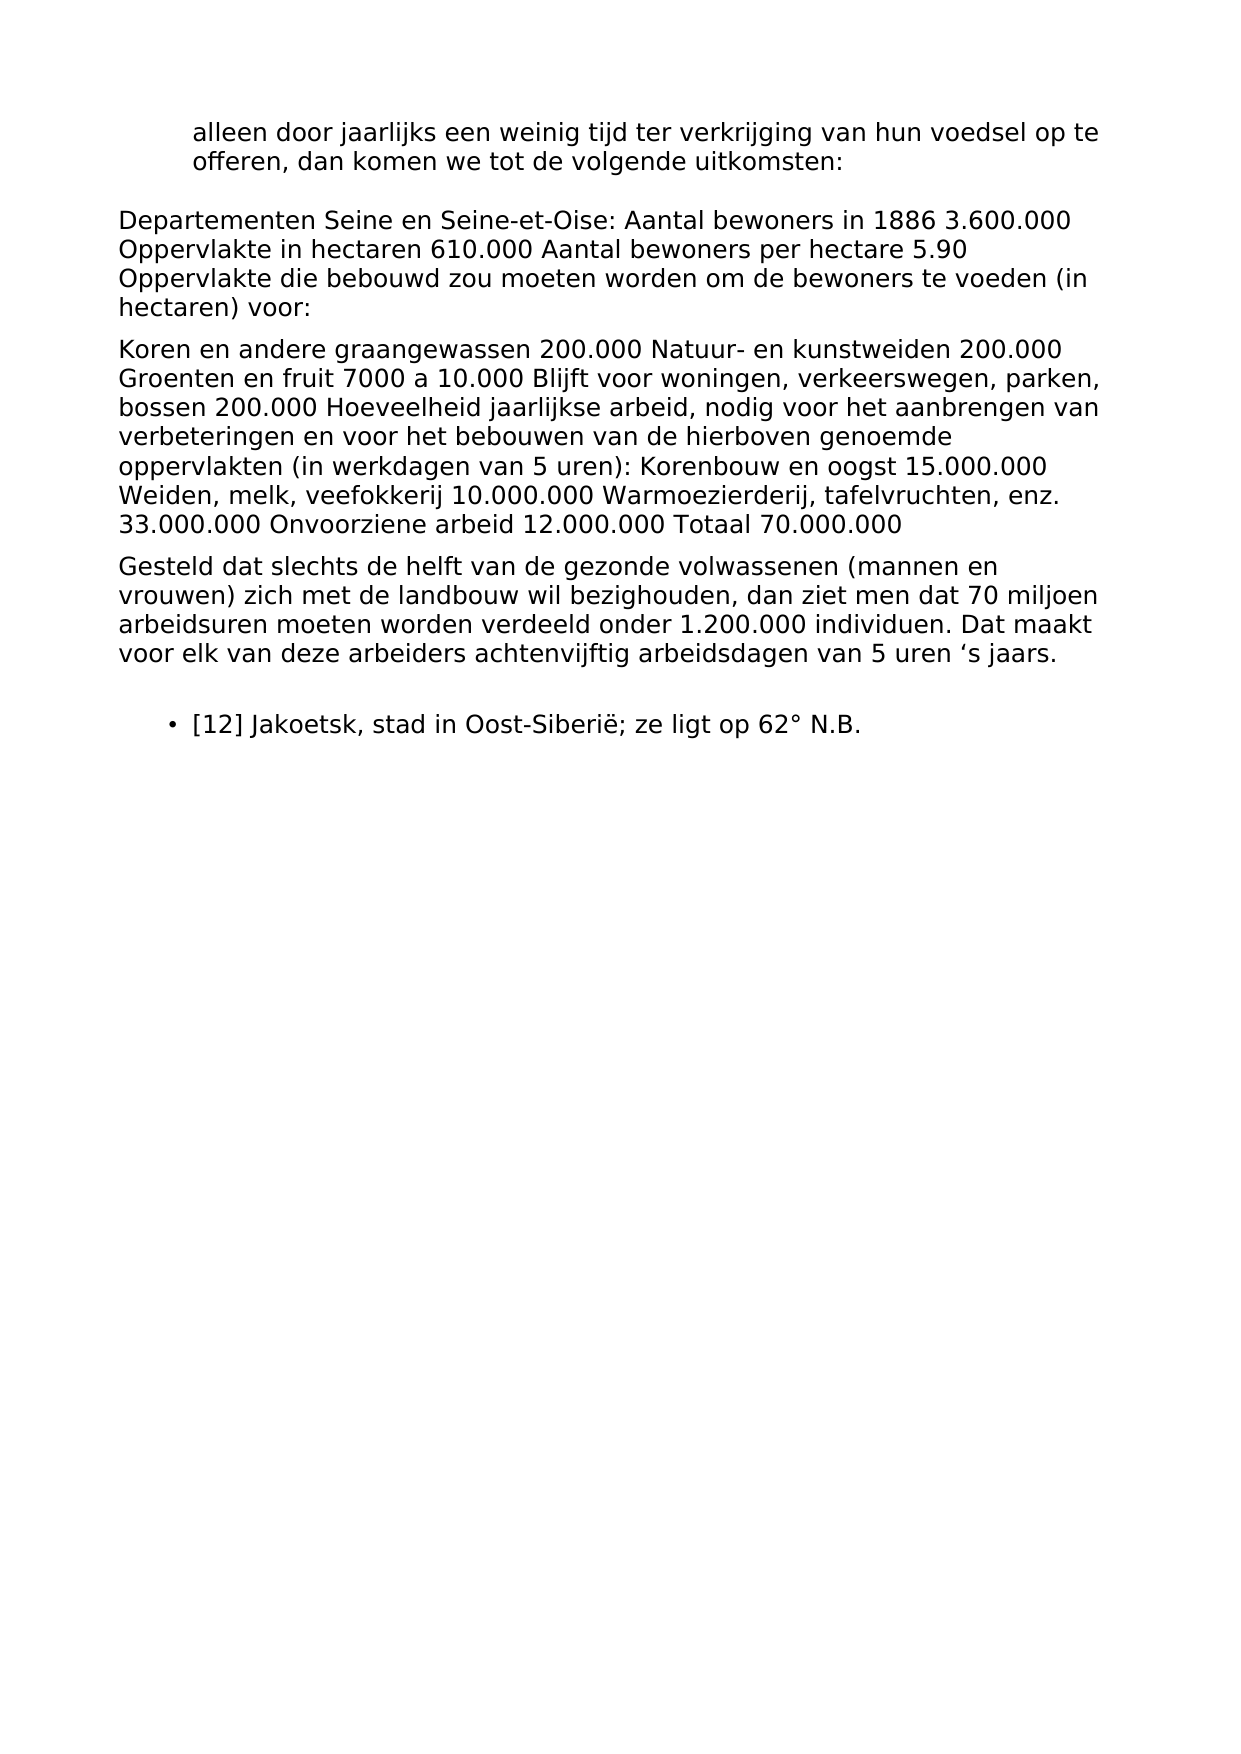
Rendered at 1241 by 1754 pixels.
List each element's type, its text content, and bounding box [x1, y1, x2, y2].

list alleen door jaarlijks een weinig tijd ter verkrijging van hun voedsel op te offeren, dan komen we tot de volgende uitkomsten: [177, 118, 1122, 176]
list [12] Jakoetsk, stad in Oost-Siberië; ze ligt op 62° N.B. [177, 710, 1122, 739]
text Koren en andere graangewassen 200.000 Natuur- en kunstweiden 200.000 Groenten en fruit 7000 a 10.000 Blijft voor woningen, verkeerswegen, parken, bossen 200.000 Hoeveelheid jaarlijkse arbeid, nodig voor het aanbrengen van verbeteringen en voor het bebouwen van de hierboven genoemde oppervlakten (in werkdagen van 5 uren): Korenbouw en oogst 15.000.000 Weiden, melk, veefokkerij 10.000.000 Warmoezierderij, tafelvruchten, enz. 33.000.000 Onvoorziene arbeid 12.000.000 Totaal 70.000.000 [118, 335, 1122, 539]
text Gesteld dat slechts de helft van de gezonde volwassenen (mannen en vrouwen) zich met de landbouw wil bezighouden, dan ziet men dat 70 miljoen arbeidsuren moeten worden verdeeld onder 1.200.000 individuen. Dat maakt voor elk van deze arbeiders achtenvijftig arbeidsdagen van 5 uren ‘s jaars. [118, 552, 1122, 668]
text Departementen Seine en Seine-et-Oise: Aantal bewoners in 1886 3.600.000 Oppervlakte in hectaren 610.000 Aantal bewoners per hectare 5.90 Oppervlakte die bebouwd zou moeten worden om de bewoners te voeden (in hectaren) voor: [118, 206, 1122, 323]
